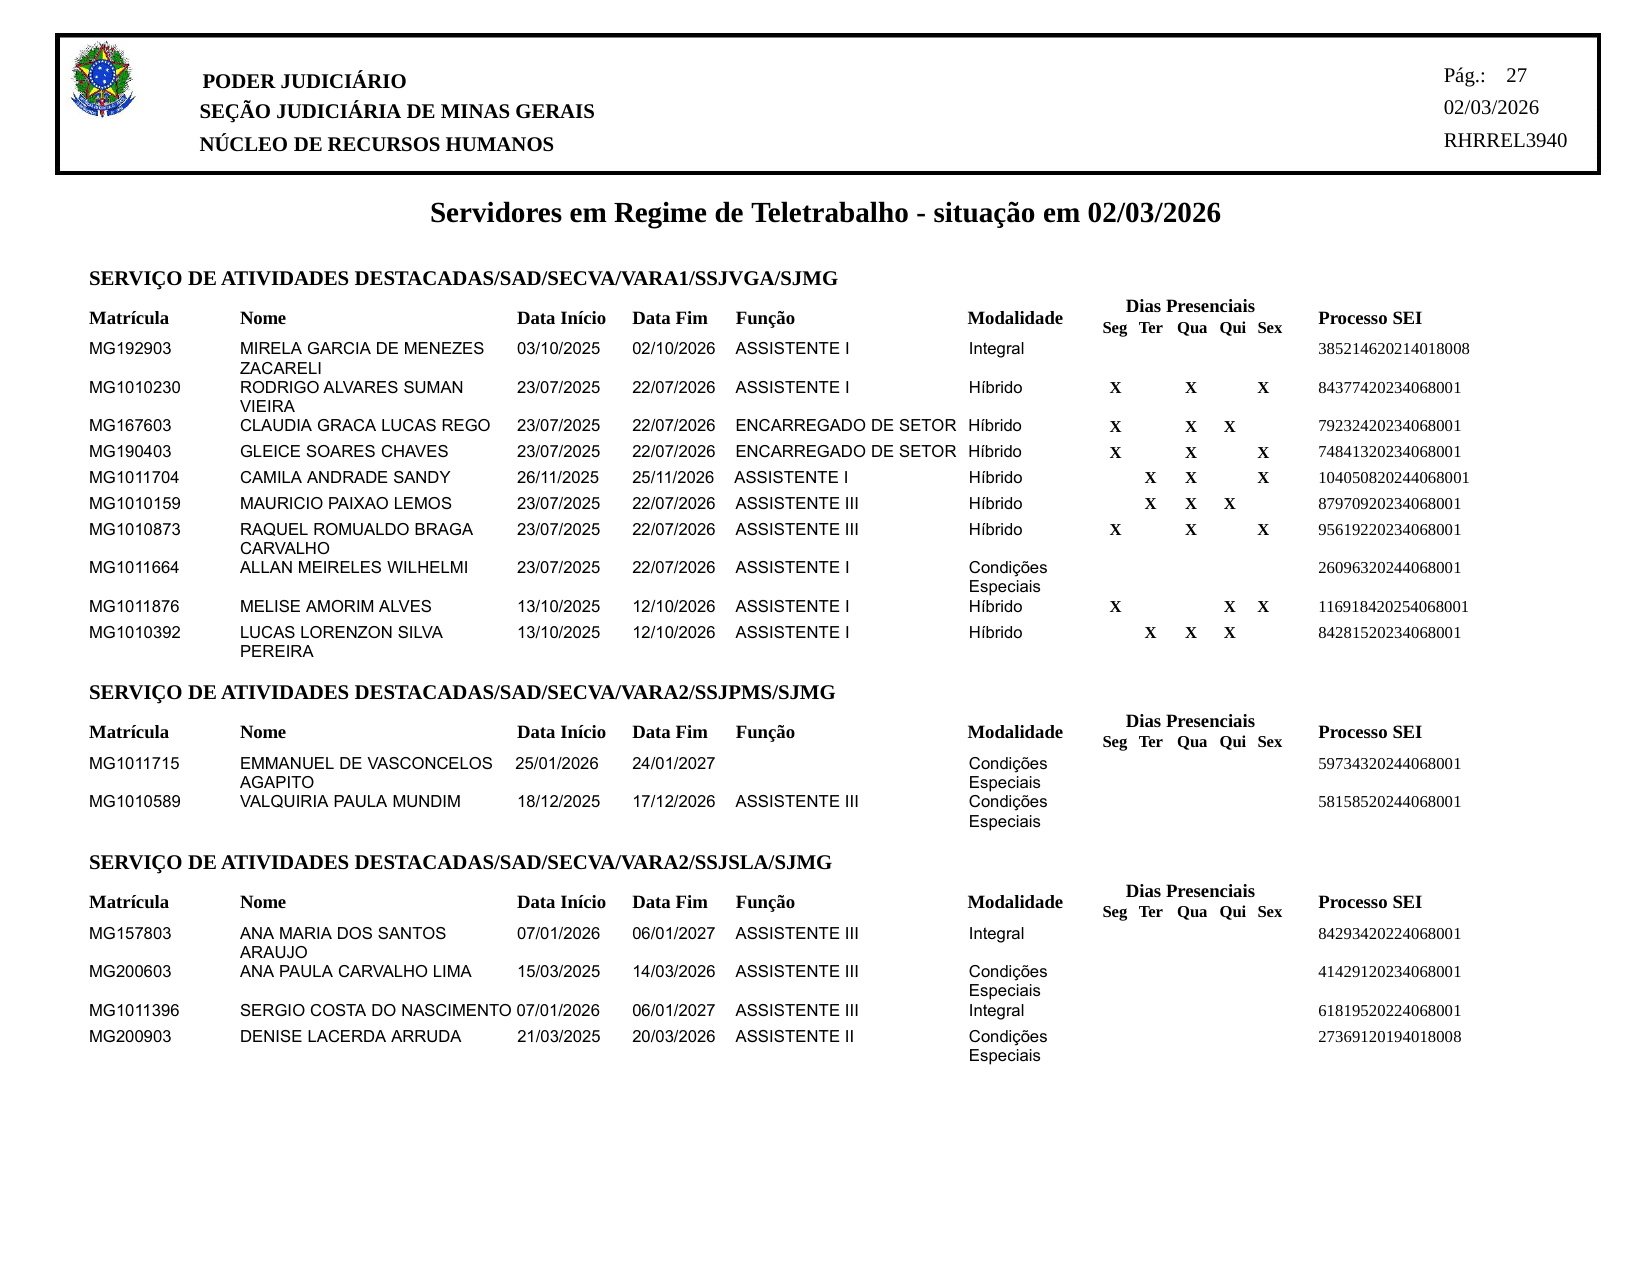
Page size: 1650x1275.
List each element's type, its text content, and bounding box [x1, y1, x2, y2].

text Processo SEI [1318, 892, 1438, 912]
text Dias Presenciais [1126, 296, 1274, 317]
text 22/07/2026 ASSISTENTE III [632, 494, 884, 513]
text LUCAS LORENZON SILVA [240, 623, 470, 642]
text 07/01/2026 [517, 924, 625, 943]
text Integral [969, 340, 1049, 359]
text 06/01/2027 ASSISTENTE III [632, 1001, 884, 1020]
text Matrícula [89, 722, 181, 743]
text VIEIRA [240, 398, 510, 416]
text Servidores em Regime de Teletrabalho - situação em 02/03/2026 [430, 196, 1247, 229]
text Híbrido [969, 623, 1047, 642]
text Função [736, 307, 804, 328]
text 23/07/2025 [517, 443, 625, 461]
text 12/10/2026 ASSISTENTE I [632, 623, 874, 642]
text 2/03/2026 [1479, 96, 1592, 119]
text Condições [969, 1027, 1072, 1046]
text 02/10/2026 ASSISTENTE I [632, 340, 874, 359]
text 23/07/2025 [517, 417, 625, 436]
text Modalidade [967, 722, 1078, 743]
text Seg Ter [1102, 903, 1174, 921]
text 116918420254068001 [1318, 598, 1494, 616]
text EMMANUEL DE VASCONCELOS 25/01/2026 [240, 754, 625, 773]
text PODER JUDICIÁRIO [202, 70, 431, 93]
text 385214620214018008 [1318, 340, 1494, 359]
text X [1185, 521, 1203, 539]
text 20/03/2026 ASSISTENTE II [632, 1027, 884, 1046]
text SEÇÃO JUDICIÁRIA DE MINAS GERAIS [199, 100, 619, 123]
text Data Início [517, 722, 619, 743]
text Processo SEI [1318, 307, 1438, 328]
text Data Fim [632, 307, 719, 328]
text 22/07/2026 ASSISTENTE I [632, 559, 874, 577]
text Matrícula [89, 307, 181, 328]
text ANA MARIA DOS SANTOS [240, 924, 499, 943]
text Integral [969, 1001, 1072, 1020]
text X [1224, 417, 1242, 436]
text 12/10/2026 ASSISTENTE I [632, 597, 874, 616]
text Dias Presenciais [1126, 881, 1274, 901]
text Condições [969, 793, 1072, 812]
text 22/07/2026 ASSISTENTE I [632, 378, 874, 397]
text RHRREL3940 [1443, 129, 1592, 153]
text Especiais [969, 1046, 1072, 1065]
text AGAPITO [240, 774, 625, 792]
text SERVIÇO DE ATIVIDADES DESTACADAS/SAD/SECVA/VARA1/SSJVGA/SJMG [89, 267, 872, 289]
text X [1185, 624, 1203, 642]
text MG1011715 [89, 754, 206, 773]
text MG1011876 [89, 597, 206, 616]
text 0 [1443, 96, 1479, 119]
text 14/03/2026 ASSISTENTE III [632, 963, 884, 981]
text 87970920234068001 [1318, 495, 1494, 513]
text X [1185, 417, 1203, 436]
text MG192903 [89, 340, 196, 359]
text Híbrido [969, 597, 1072, 616]
text Nome [240, 722, 294, 743]
text 22/07/2026 ENCARREGADO DE SETOR Híbrido [632, 443, 1047, 461]
text X [1257, 379, 1275, 397]
text ZACARELI [240, 359, 510, 378]
text Qui Sex [1219, 733, 1291, 751]
text NÚCLEO DE RECURSOS HUMANOS [199, 133, 580, 156]
text X [1185, 495, 1203, 513]
text MG190403 [89, 443, 206, 461]
picture [56, 34, 1600, 174]
text MG1011664 [89, 559, 206, 577]
text 58158520244068001 [1318, 793, 1486, 812]
text X [1224, 598, 1242, 616]
text Qua [1177, 318, 1214, 337]
text X [1257, 469, 1275, 488]
text Nome [240, 307, 294, 328]
text Função [736, 892, 804, 912]
text 22/07/2026 ENCARREGADO DE SETOR Híbrido [632, 417, 1047, 436]
text Qua [1177, 903, 1214, 921]
text 41429120234068001 [1318, 963, 1486, 981]
text MG200903 [89, 1027, 206, 1046]
text X [1109, 443, 1128, 462]
text Especiais [969, 812, 1072, 831]
text 84377420234068001 [1318, 379, 1494, 397]
text X [1109, 521, 1128, 539]
text 17/12/2026 ASSISTENTE III [632, 793, 884, 812]
text SERGIO COSTA DO NASCIMENTO 07/01/2026 [240, 1001, 625, 1020]
text SERVIÇO DE ATIVIDADES DESTACADAS/SAD/SECVA/VARA2/SSJPMS/SJMG [89, 681, 870, 704]
text MG1010230 [89, 378, 206, 397]
text CARVALHO [240, 539, 498, 558]
text 84293420224068001 [1318, 925, 1486, 943]
text 22/07/2026 ASSISTENTE III [632, 520, 884, 539]
text MG167603 [89, 417, 206, 436]
text Híbrido [969, 468, 1047, 487]
text MG157803 [89, 924, 196, 943]
text Nome [240, 892, 294, 912]
text MG1010159 [89, 494, 206, 513]
text Híbrido [969, 494, 1047, 513]
text 23/07/2025 [517, 378, 625, 397]
text PEREIRA [240, 642, 470, 661]
text Matrícula [89, 892, 181, 912]
text X [1185, 443, 1203, 462]
text X [1257, 598, 1275, 616]
text X [1109, 379, 1128, 397]
text VALQUIRIA PAULA MUNDIM [240, 793, 487, 812]
text RAQUEL ROMUALDO BRAGA [240, 520, 498, 539]
text Híbrido [969, 378, 1047, 397]
text Integral [969, 924, 1049, 943]
text 26/11/2025 [517, 468, 625, 487]
text X [1185, 379, 1203, 397]
text X [1224, 624, 1242, 642]
text Data Início [517, 307, 619, 328]
text 59734320244068001 [1318, 755, 1486, 773]
text 61819520224068001 [1318, 1002, 1486, 1020]
text Seg Ter [1102, 318, 1174, 337]
text MG1010589 [89, 793, 206, 812]
text X [1144, 624, 1163, 642]
text MAURICIO PAIXAO LEMOS [240, 494, 478, 513]
text X [1144, 469, 1163, 488]
text Condições [969, 963, 1072, 981]
text GLEICE SOARES CHAVES [240, 443, 478, 461]
text Híbrido [969, 520, 1047, 539]
text Seg Ter [1102, 733, 1174, 751]
text 23/07/2025 [517, 559, 625, 577]
text 95619220234068001 [1318, 521, 1494, 539]
text 06/01/2027 ASSISTENTE III [632, 924, 884, 943]
text 03/10/2025 [517, 340, 625, 359]
text Data Fim [632, 892, 719, 912]
text Especiais [969, 982, 1072, 1001]
text 79232420234068001 [1318, 417, 1494, 436]
text Condições [969, 754, 1072, 773]
text Condições [969, 559, 1072, 577]
text X [1109, 417, 1128, 436]
text 13/10/2025 [517, 623, 625, 642]
text 23/07/2025 [517, 520, 625, 539]
text MG1011396 [89, 1001, 206, 1020]
text X [1144, 495, 1163, 513]
text Qua [1177, 733, 1214, 751]
text X [1257, 443, 1275, 462]
text X [1257, 521, 1275, 539]
text 23/07/2025 [517, 494, 625, 513]
text 26096320244068001 [1318, 559, 1486, 577]
text Qui Sex [1219, 318, 1291, 337]
text Modalidade [967, 892, 1078, 912]
text Data Início [517, 892, 619, 912]
text Modalidade [967, 307, 1078, 328]
text 18/12/2025 [517, 793, 625, 812]
text ARAUJO [240, 944, 499, 962]
text Pág.: 27 [1443, 64, 1592, 87]
text 24/01/2027 [632, 754, 741, 773]
text 104050820244068001 [1318, 469, 1494, 487]
text 27369120194018008 [1318, 1027, 1486, 1046]
text Função [736, 722, 804, 743]
text ALLAN MEIRELES WILHELMI [240, 559, 498, 577]
text CLAUDIA GRACA LUCAS REGO [240, 417, 516, 436]
text X [1224, 495, 1242, 513]
text MG1010873 [89, 520, 206, 539]
text MELISE AMORIM ALVES [240, 597, 458, 616]
text Processo SEI [1318, 722, 1438, 743]
text CAMILA ANDRADE SANDY [240, 468, 478, 487]
text 25/11/2026 ASSISTENTE I [632, 468, 884, 487]
text 13/10/2025 [517, 597, 625, 616]
text DENISE LACERDA ARRUDA 21/03/2025 [240, 1027, 625, 1046]
text MG1011704 [89, 468, 206, 487]
text MG1010392 [89, 623, 206, 642]
text 15/03/2025 [517, 963, 625, 981]
text SERVIÇO DE ATIVIDADES DESTACADAS/SAD/SECVA/VARA2/SSJSLA/SJMG [89, 851, 866, 874]
text MG200603 [89, 963, 196, 981]
text RODRIGO ALVARES SUMAN [240, 378, 510, 397]
text Dias Presenciais [1126, 711, 1274, 732]
text X [1185, 469, 1203, 488]
text Qui Sex [1219, 903, 1291, 921]
text X [1109, 598, 1128, 616]
text 74841320234068001 [1318, 443, 1494, 461]
text Especiais [969, 774, 1072, 792]
text ANA PAULA CARVALHO LIMA [240, 963, 499, 981]
text Data Fim [632, 722, 719, 743]
text 84281520234068001 [1318, 623, 1494, 642]
text MIRELA GARCIA DE MENEZES [240, 340, 510, 359]
text Especiais [969, 578, 1072, 597]
